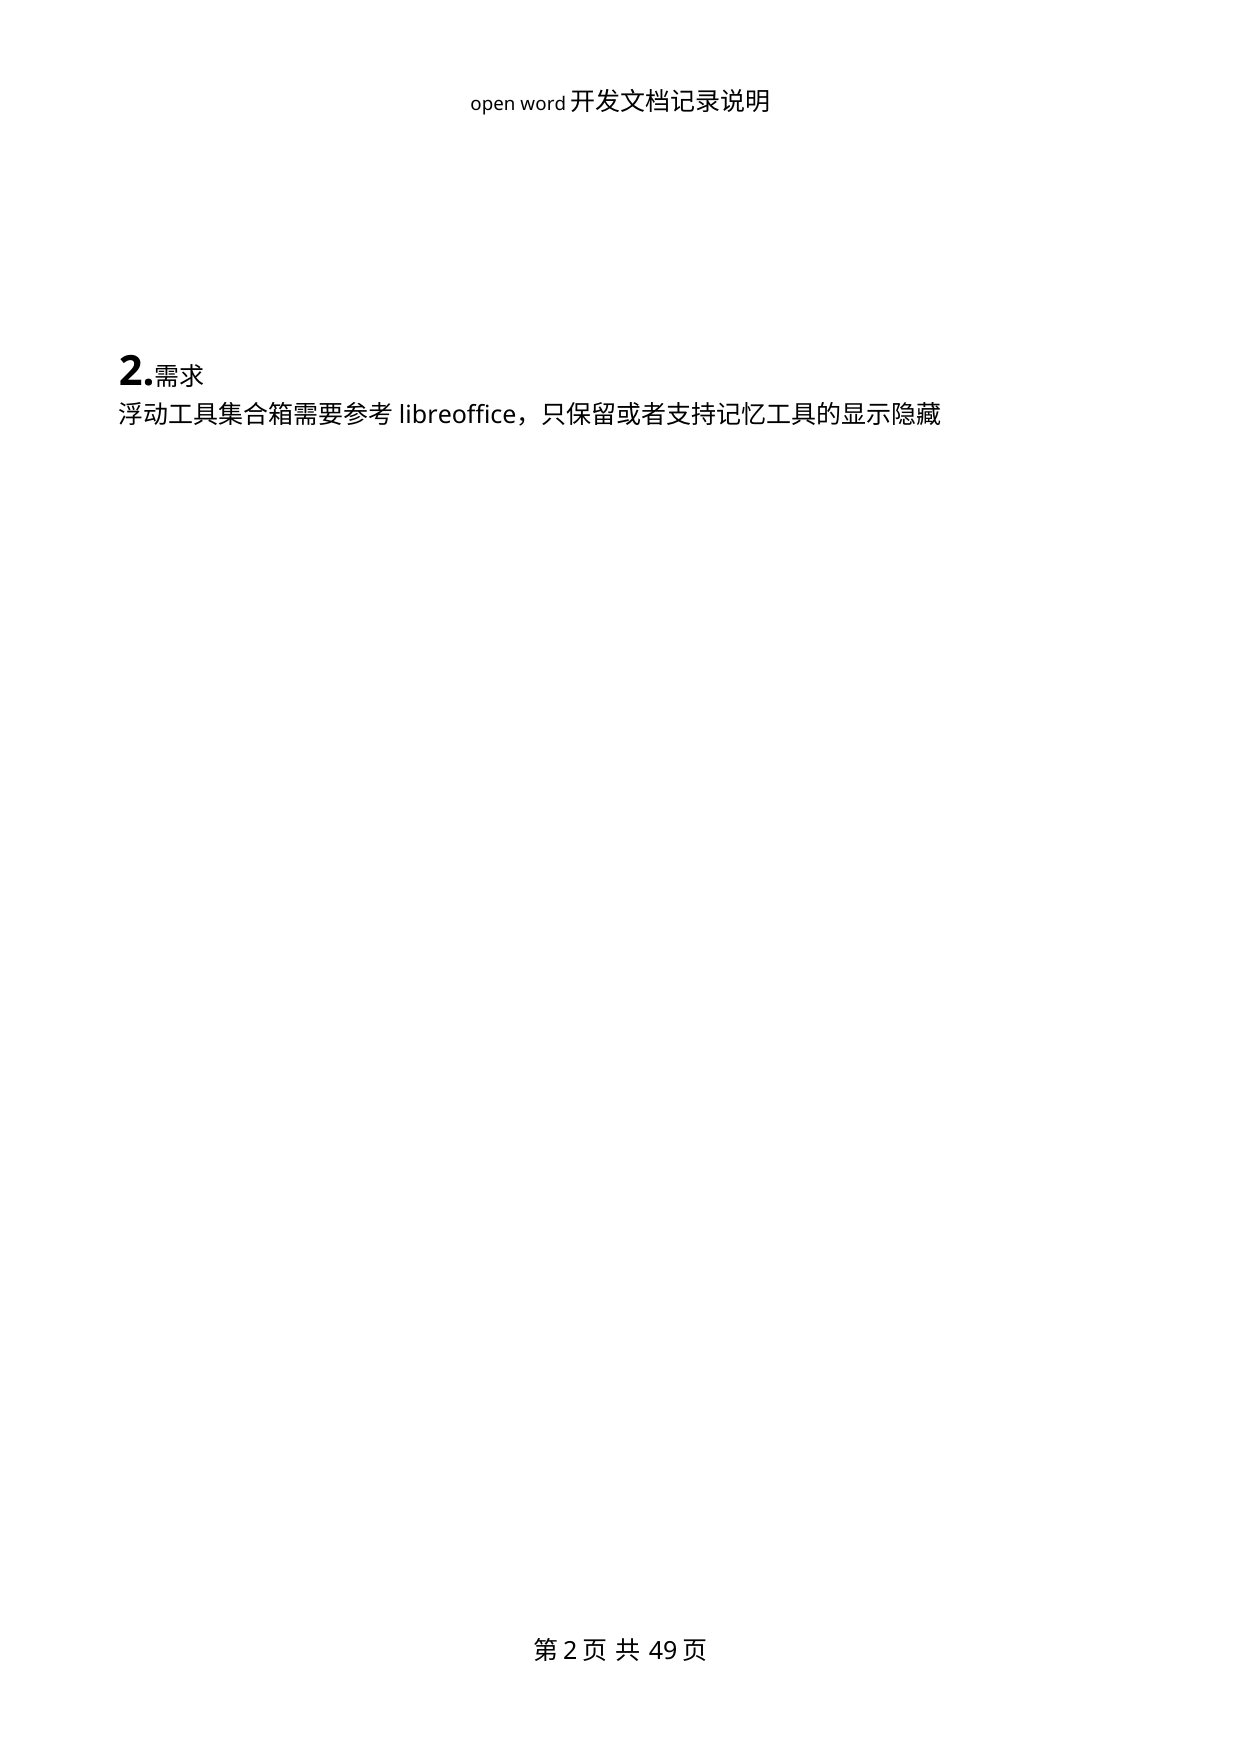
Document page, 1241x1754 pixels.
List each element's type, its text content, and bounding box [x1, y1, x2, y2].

subtitle 需求 [119, 341, 1121, 397]
text 浮动工具集合箱需要参考libreoffice，只保留或者支持记忆工具的显示隐藏 [119, 397, 1121, 431]
